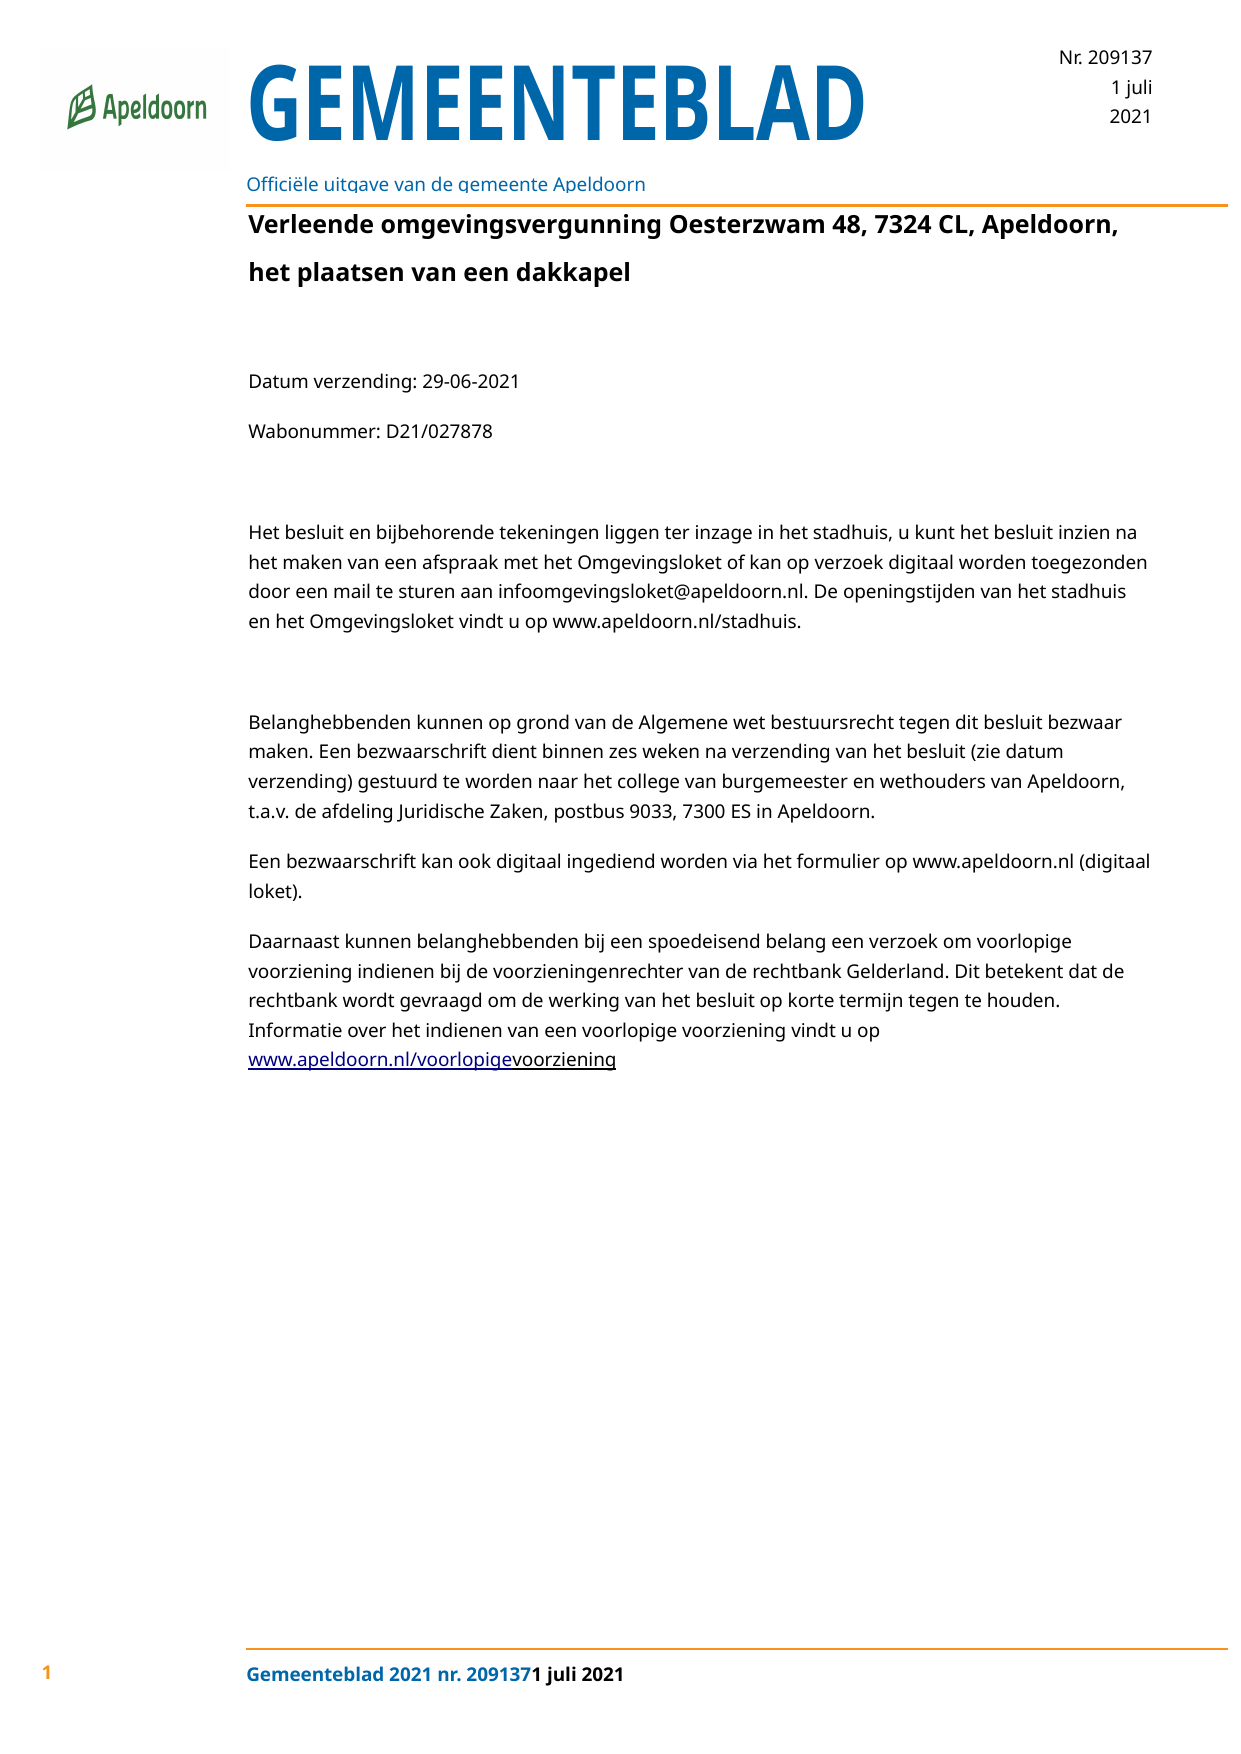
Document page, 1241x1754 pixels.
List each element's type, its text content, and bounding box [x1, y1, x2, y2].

text Het besluit en bijbehorende tekeningen liggen ter inzage in het stadhuis, u kunt het besluit inzien na het maken van een afspraak met het Omgevingsloket of kan op verzoek digitaal worden toegezonden door een mail te sturen aan infoomgevingsloket@apeldoorn.nl. De openingstijden van het stadhuis en het Omgevingsloket vindt u op www.apeldoorn.nl/stadhuis. [248, 519, 1152, 634]
text Verleende omgevingsvergunning Oesterzwam 48, 7324 CL, Apeldoorn, het plaatsen van een dakkapel [248, 207, 1152, 288]
text Wabonummer: D21/027878 [248, 419, 1152, 444]
text Daarnaast kunnen belanghebbenden bij een spoedeisend belang een verzoek om voorlopige voorziening indienen bij de voorzieningenrechter van de rechtbank Gelderland. Dit betekent dat de rechtbank wordt gevraagd om de werking van het besluit op korte termijn tegen te houden. Informatie over het indienen van een voorlopige voorziening vindt u op www.apeldoorn.nl/voorlopigevoorziening [248, 928, 1152, 1072]
text Een bezwaarschrift kan ook digitaal ingediend worden via het formulier op www.apeldoorn.nl (digitaal loket). [248, 848, 1152, 904]
text Belanghebbenden kunnen op grond van de Algemene wet bestuursrecht tegen dit besluit bezwaar maken. Een bezwaarschrift dient binnen zes weken na verzending van het besluit (zie datum verzending) gestuurd te worden naar het college van burgemeester en wethouders van Apeldoorn, t.a.v. de afdeling Juridische Zaken, postbus 9033, 7300 ES in Apeldoorn. [248, 709, 1152, 824]
text Datum verzending: 29-06-2021 [248, 368, 1152, 394]
picture [41, 47, 231, 172]
